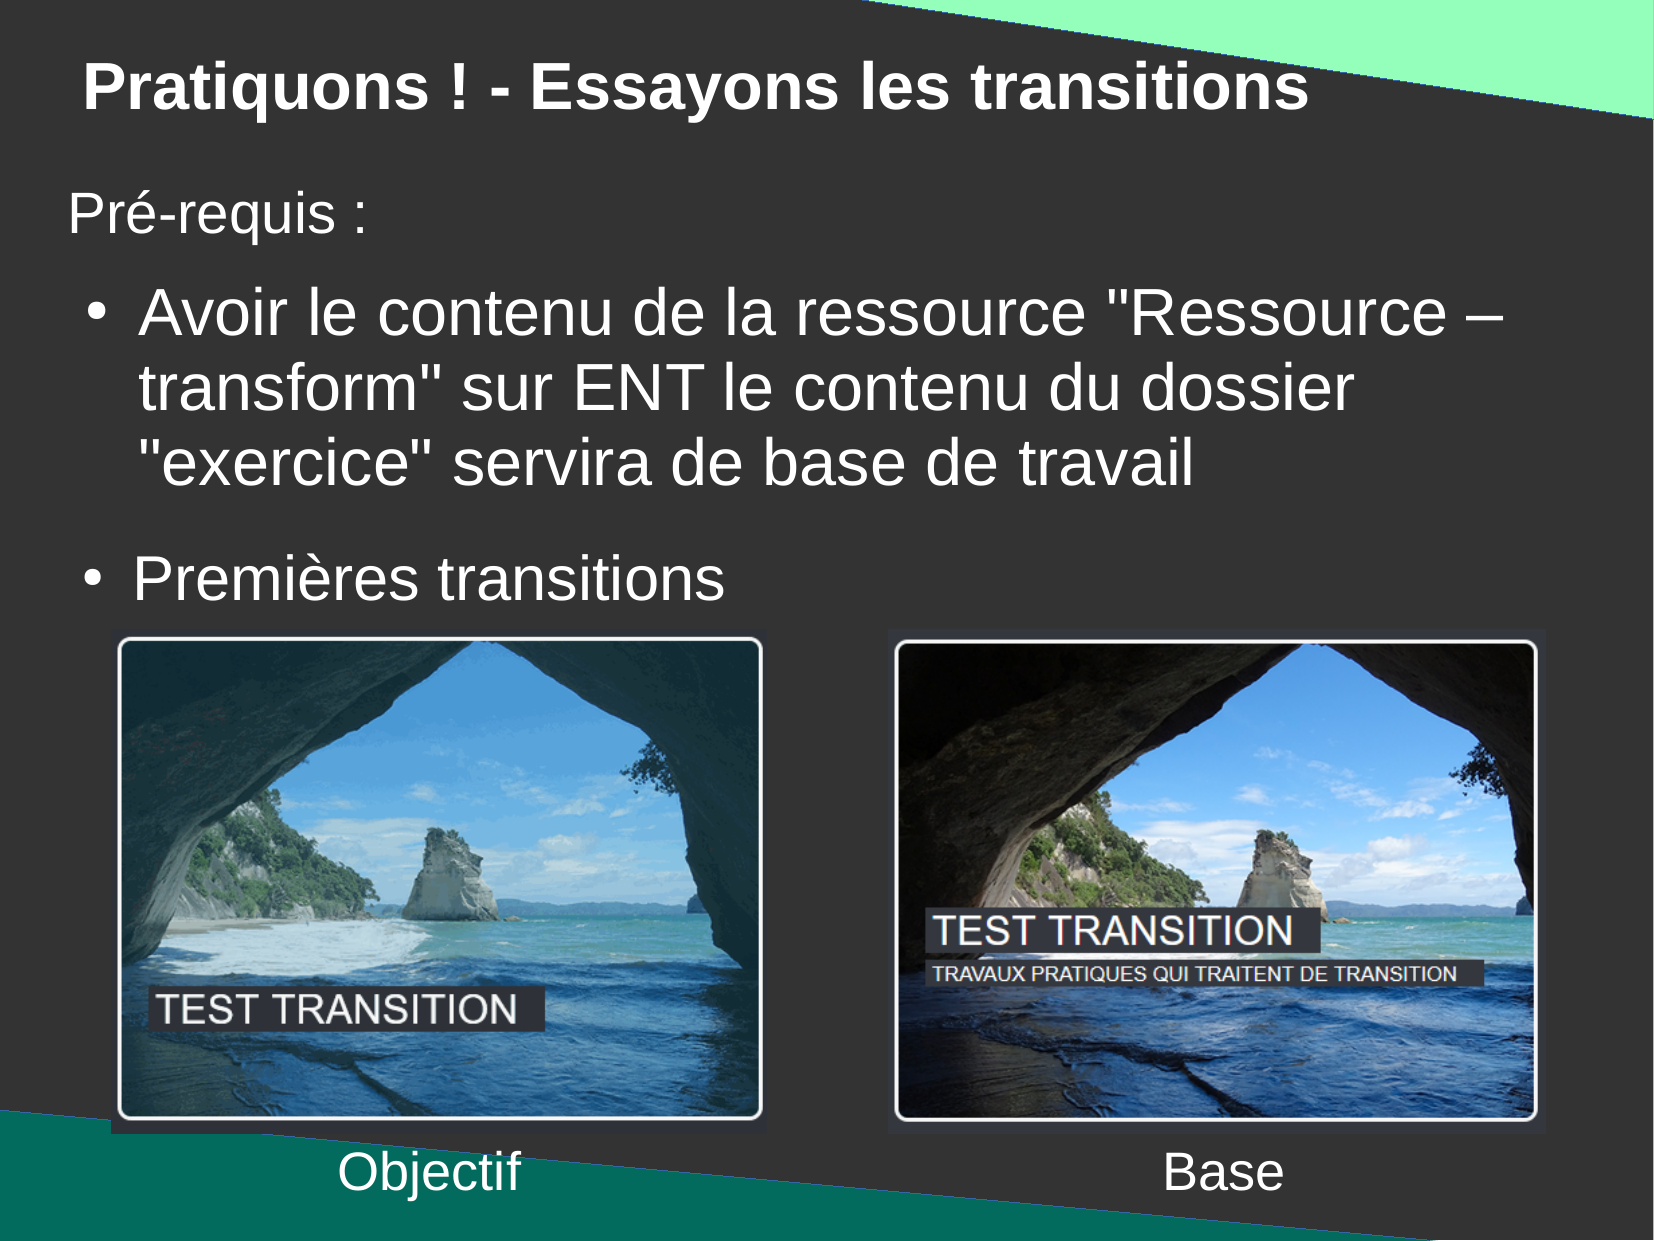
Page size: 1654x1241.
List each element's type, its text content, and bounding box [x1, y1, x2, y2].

picture [111, 629, 767, 1134]
title Base [1086, 1141, 1362, 1217]
picture [888, 629, 1546, 1134]
text_box [862, 0, 1654, 120]
list Pré-requis : Avoir le contenu de la ressource "Ressource – transform" sur ENT le contenu du dossier "exercice" servira de base de travail [67, 180, 1607, 520]
title Objectif [291, 1141, 567, 1217]
list Premières transitions [64, 543, 1589, 615]
title Pratiquons ! - Essayons les transitions [82, 49, 1630, 199]
